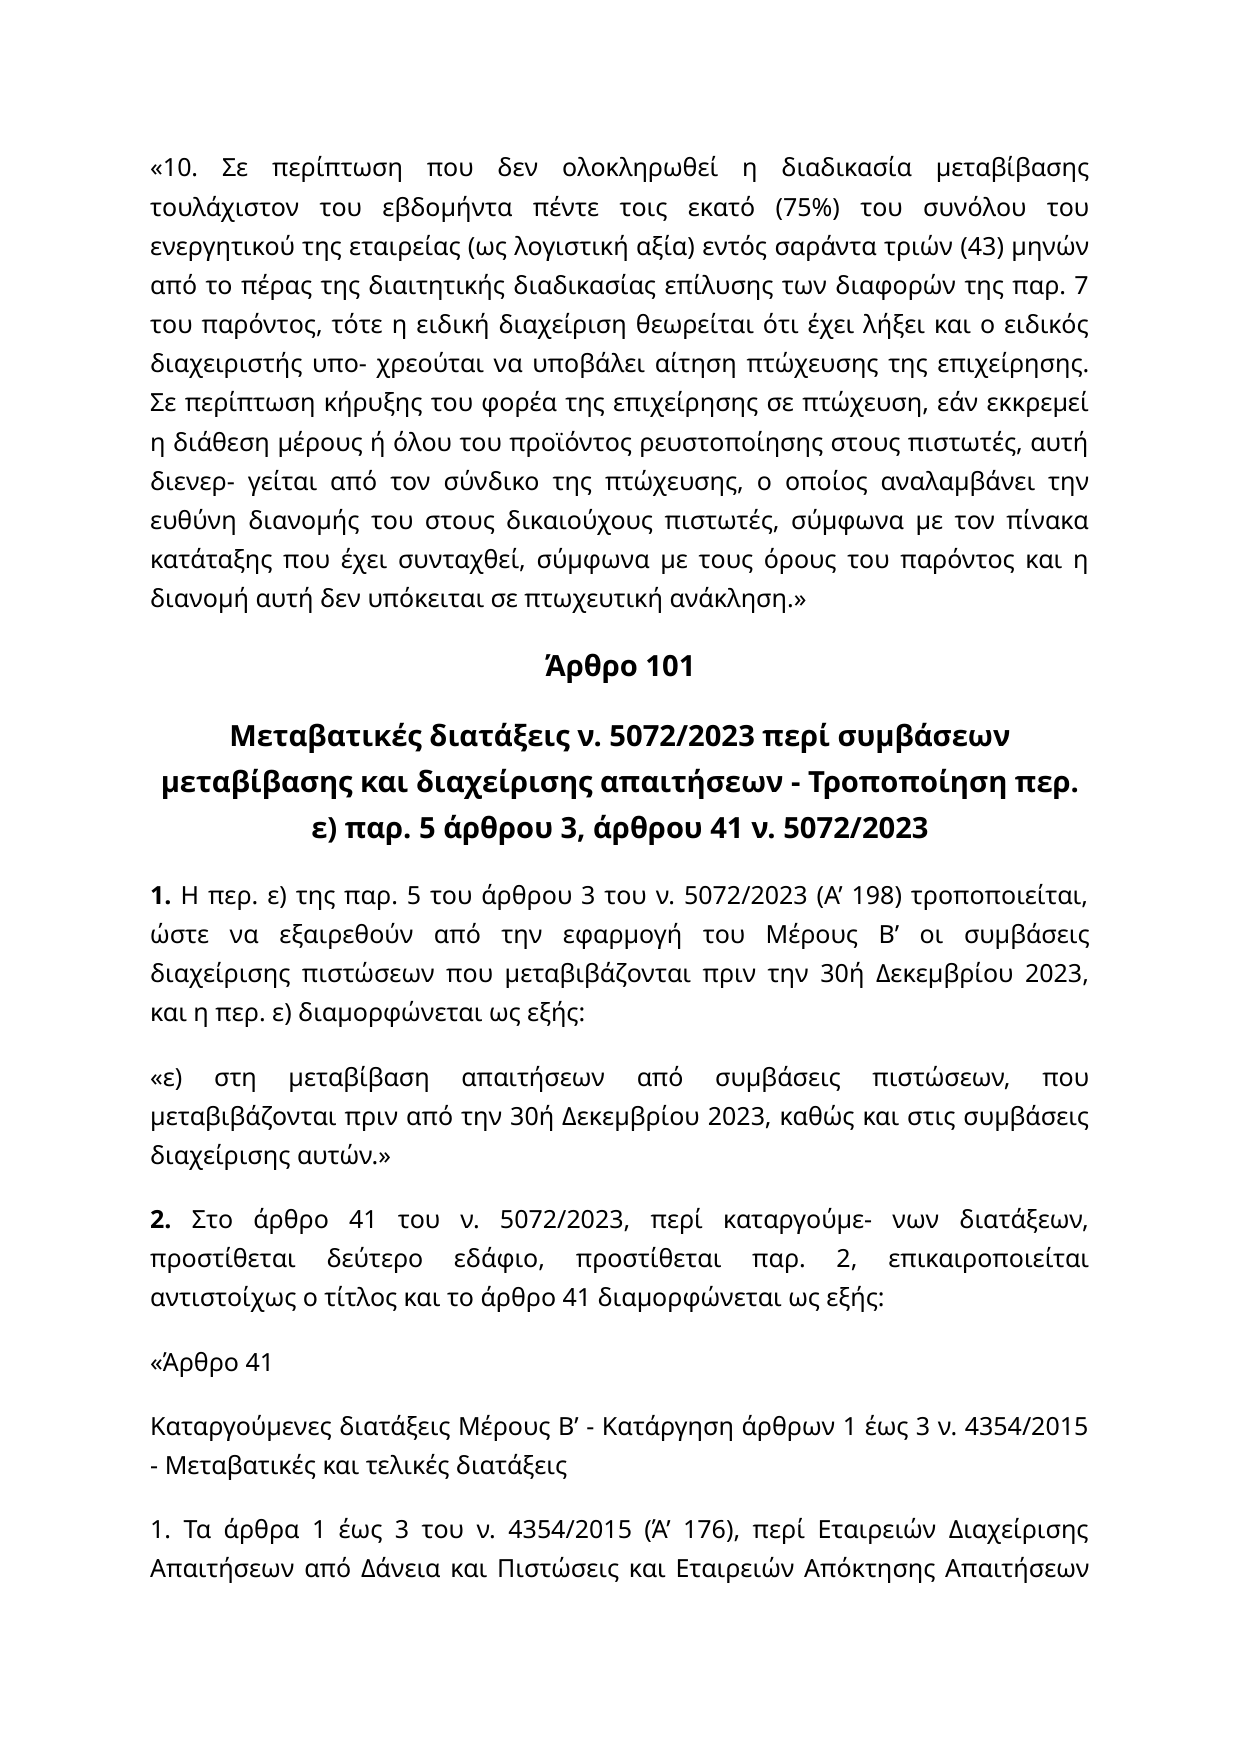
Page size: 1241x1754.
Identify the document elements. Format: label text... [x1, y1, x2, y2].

text 1. Τα άρθρα 1 έως 3 του ν. 4354/2015 (Ά’ 176), περί Εταιρειών Διαχείρισης Απαιτήσεων από Δάνεια και Πιστώσεις και Εταιρειών Απόκτησης Απαιτήσεων [150, 1512, 1090, 1585]
text 1. Η περ. ε) της παρ. 5 του άρθρου 3 του ν. 5072/2023 (Α’ 198) τροποποιείται, ώστε να εξαιρεθούν από την εφαρμογή του Μέρους Β’ οι συμβάσεις διαχείρισης πιστώσεων που μεταβιβάζονται πριν την 30ή Δεκεμβρίου 2023, και η περ. ε) διαμορφώνεται ως εξής: [150, 877, 1090, 1029]
text «10. Σε περίπτωση που δεν ολοκληρωθεί η διαδικασία μεταβίβασης τουλάχιστον του εβδομήντα πέντε τοις εκατό (75%) του συνόλου του ενεργητικού της εταιρείας (ως λογιστική αξία) εντός σαράντα τριών (43) μηνών από το πέρας της διαιτητικής διαδικασίας επίλυσης των διαφορών της παρ. 7 του παρόντος, τότε η ειδική διαχείριση θεωρείται ότι έχει λήξει και ο ειδικός διαχειριστής υπο- χρεούται να υποβάλει αίτηση πτώχευσης της επιχείρησης. Σε περίπτωση κήρυξης του φορέα της επιχείρησης σε πτώχευση, εάν εκκρεμεί η διάθεση μέρους ή όλου του προϊόντος ρευστοποίησης στους πιστωτές, αυτή διενερ- γείται από τον σύνδικο της πτώχευσης, ο οποίος αναλαμβάνει την ευθύνη διανομής του στους δικαιούχους πιστωτές, σύμφωνα με τον πίνακα κατάταξης που έχει συνταχθεί, σύμφωνα με τους όρους του παρόντος και η διανομή αυτή δεν υπόκειται σε πτωχευτική ανάκληση.» [150, 150, 1090, 615]
subtitle Μεταβατικές διατάξεις ν. 5072/2023 περί συμβάσεων μεταβίβασης και διαχείρισης απαιτήσεων - Τροποποίηση περ. ε) παρ. 5 άρθρου 3, άρθρου 41 ν. 5072/2023 [150, 716, 1090, 847]
text Καταργούμενες διατάξεις Μέρους Β’ - Κατάργηση άρθρων 1 έως 3 ν. 4354/2015 - Μεταβατικές και τελικές διατάξεις [150, 1408, 1090, 1482]
text 2. Στο άρθρο 41 του ν. 5072/2023, περί καταργούμε- νων διατάξεων, προστίθεται δεύτερο εδάφιο, προστίθεται παρ. 2, επικαιροποιείται αντιστοίχως ο τίτλος και το άρθρο 41 διαμορφώνεται ως εξής: [150, 1202, 1090, 1314]
text «Άρθρο 41 [150, 1344, 1090, 1378]
subtitle Άρθρο 101 [150, 645, 1090, 685]
text «ε) στη μεταβίβαση απαιτήσεων από συμβάσεις πιστώσεων, που μεταβιβάζονται πριν από την 30ή Δεκεμβρίου 2023, καθώς και στις συμβάσεις διαχείρισης αυτών.» [150, 1059, 1090, 1172]
